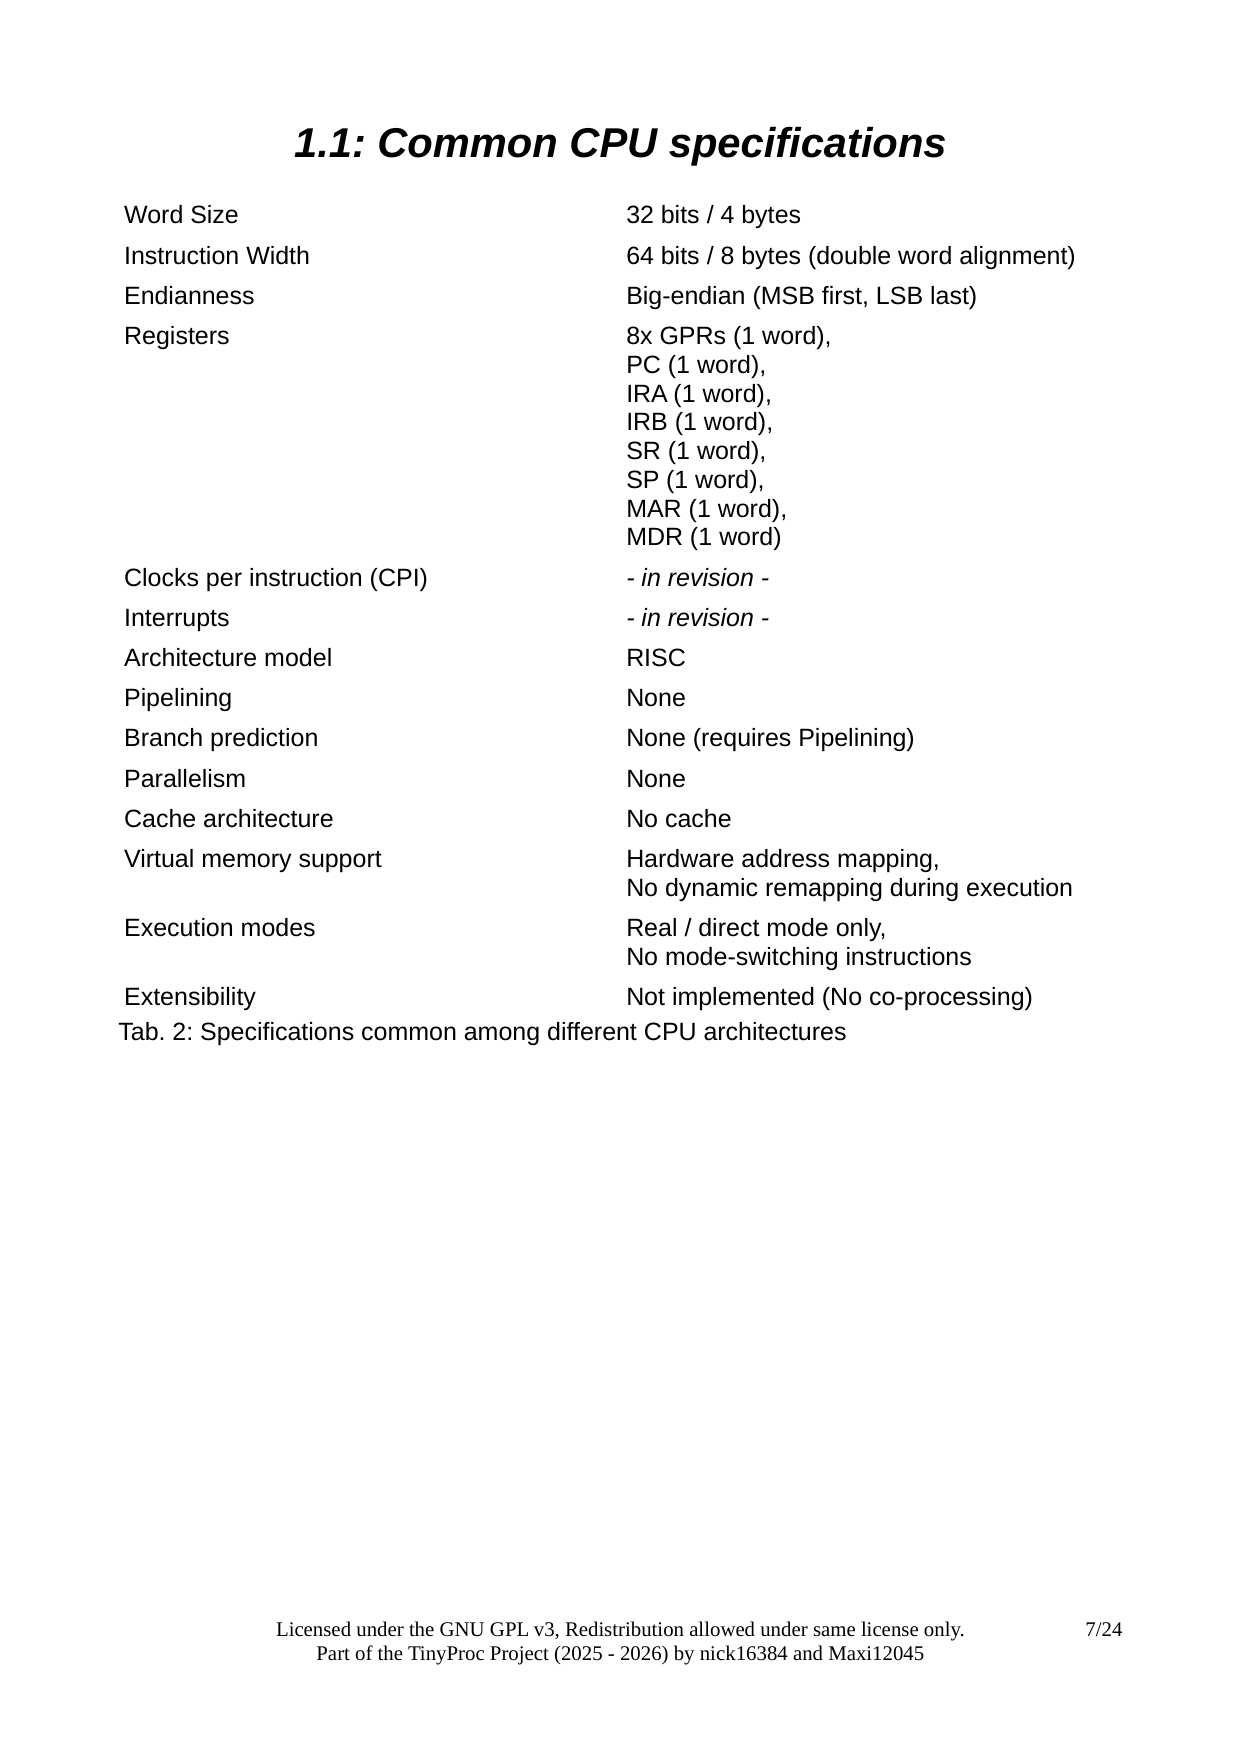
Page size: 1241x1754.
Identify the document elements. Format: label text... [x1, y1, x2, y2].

table_cell Extensibility [118, 976, 620, 1016]
table_cell RISC [620, 637, 1122, 677]
table_header 32 bits / 4 bytes [620, 195, 1122, 235]
table_cell Cache architecture [118, 798, 620, 838]
table_cell None [620, 758, 1122, 798]
table_cell Execution modes [118, 907, 620, 976]
table_cell Parallelism [118, 758, 620, 798]
table_cell No cache [620, 798, 1122, 838]
table_cell None (requires Pipelining) [620, 718, 1122, 758]
table_cell Hardware address mapping, No dynamic remapping during execution [620, 838, 1122, 907]
table_cell Registers [118, 315, 620, 557]
table_cell Real / direct mode only, No mode-switching instructions [620, 907, 1122, 976]
table_cell Branch prediction [118, 718, 620, 758]
table_cell - in revision - [620, 597, 1122, 637]
table_header Word Size [118, 195, 620, 235]
table_cell Instruction Width [118, 235, 620, 275]
table_cell Not implemented (No co-processing) [620, 976, 1122, 1016]
table_cell Interrupts [118, 597, 620, 637]
table_cell None [620, 678, 1122, 718]
table_cell Endianness [118, 275, 620, 315]
table_cell Architecture model [118, 637, 620, 677]
text Tab. 2: Specifications common among different CPU architectures [118, 1016, 1122, 1045]
table_cell - in revision - [620, 557, 1122, 597]
table_cell Clocks per instruction (CPI) [118, 557, 620, 597]
text 1.1: Common CPU specifications [118, 118, 1122, 166]
table_cell 8x GPRs (1 word), PC (1 word), IRA (1 word), IRB (1 word), SR (1 word), SP (1 word), MAR (1 word), MDR (1 word) [620, 315, 1122, 557]
table_cell Pipelining [118, 678, 620, 718]
table_cell 64 bits / 8 bytes (double word alignment) [620, 235, 1122, 275]
table_cell Big-endian (MSB first, LSB last) [620, 275, 1122, 315]
table_cell Virtual memory support [118, 838, 620, 907]
